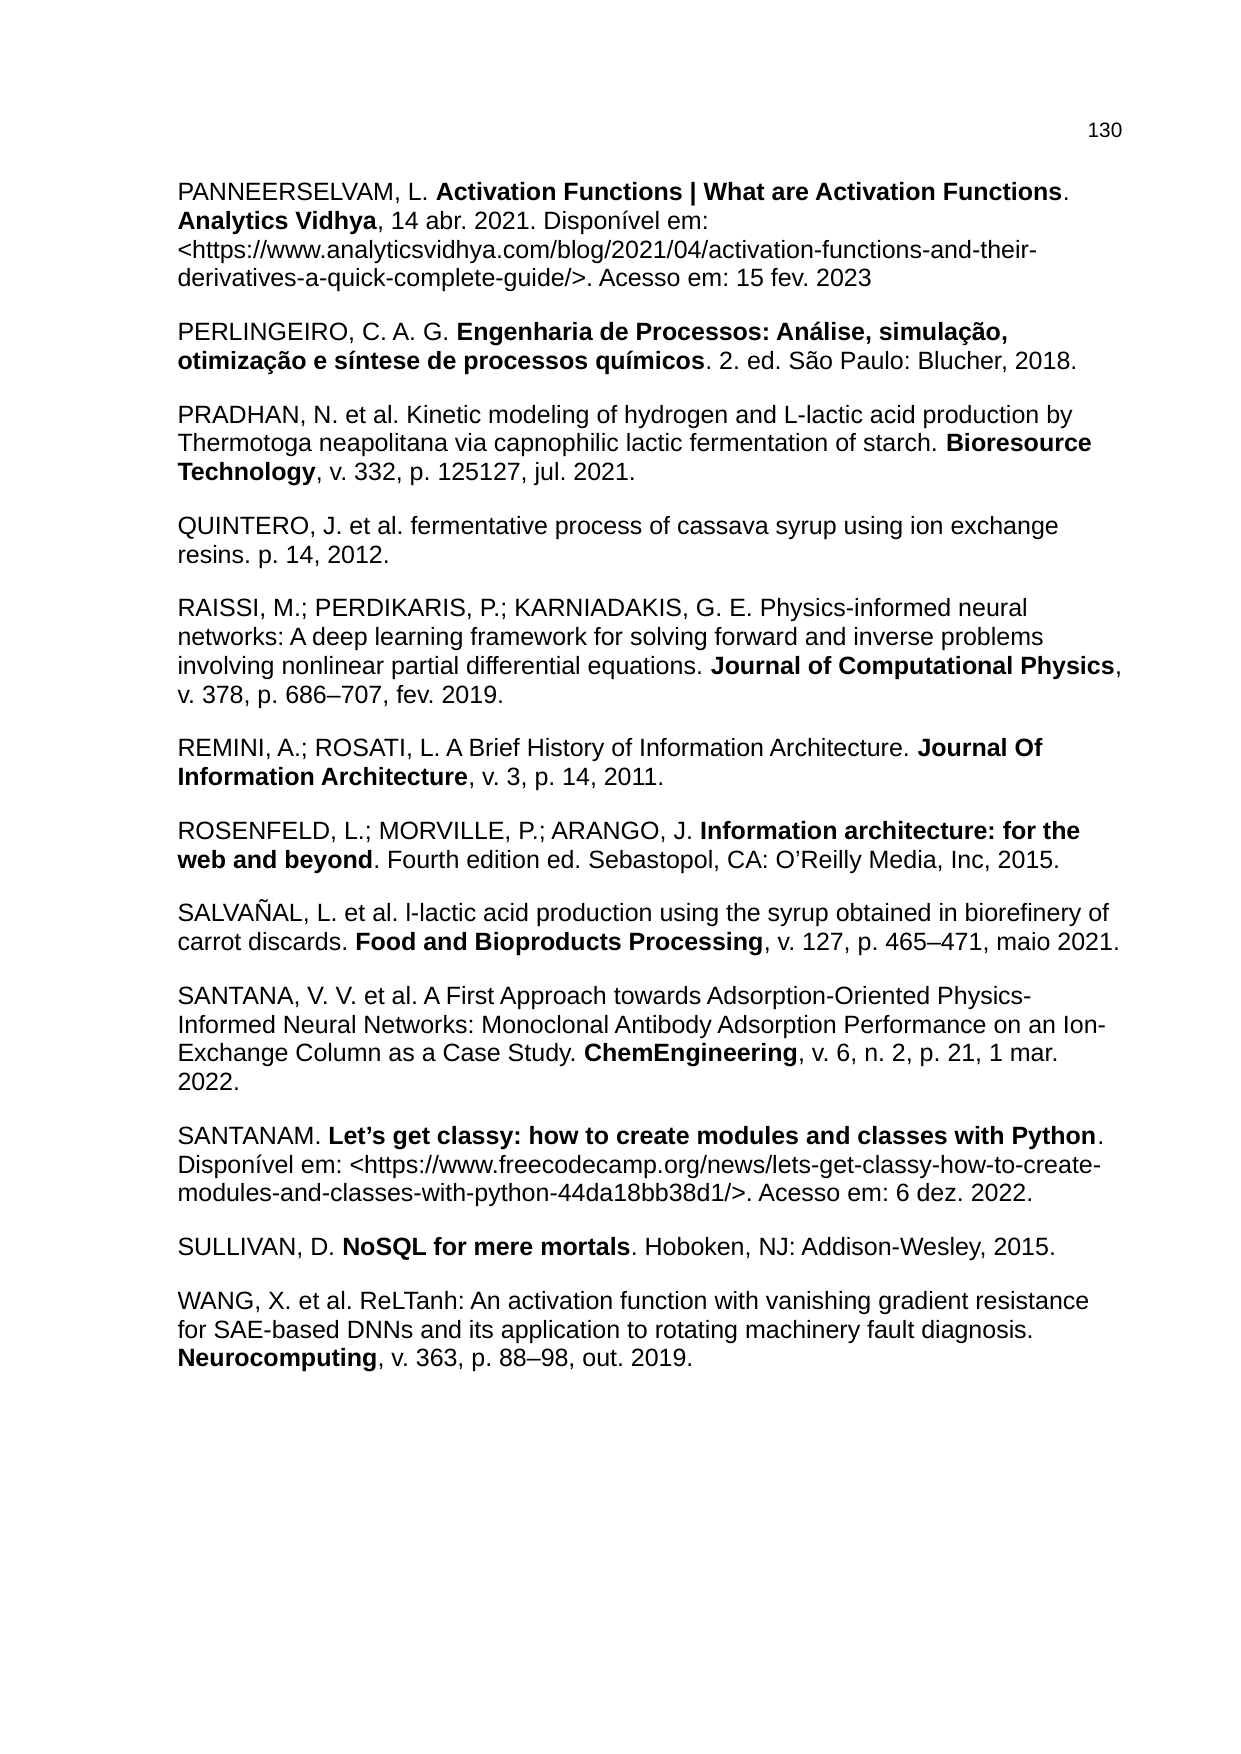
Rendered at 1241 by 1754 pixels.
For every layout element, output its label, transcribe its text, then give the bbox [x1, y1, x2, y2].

text QUINTERO, J. et al. fermentative process of cassava syrup using ion exchange resins. p. 14, 2012. [177, 511, 1122, 568]
text REMINI, A.; ROSATI, L. A Brief History of Information Architecture. Journal Of Information Architecture, v. 3, p. 14, 2011. [177, 733, 1122, 791]
text PERLINGEIRO, C. A. G. Engenharia de Processos: Análise, simulação, otimização e síntese de processos químicos. 2. ed. São Paulo: Blucher, 2018. [177, 317, 1122, 374]
text ROSENFELD, L.; MORVILLE, P.; ARANGO, J. Information architecture: for the web and beyond. Fourth edition ed. Sebastopol, CA: O’Reilly Media, Inc, 2015. [177, 816, 1122, 873]
text PRADHAN, N. et al. Kinetic modeling of hydrogen and L-lactic acid production by Thermotoga neapolitana via capnophilic lactic fermentation of starch. Bioresource Technology, v. 332, p. 125127, jul. 2021. [177, 399, 1122, 486]
text RAISSI, M.; PERDIKARIS, P.; KARNIADAKIS, G. E. Physics-informed neural networks: A deep learning framework for solving forward and inverse problems involving nonlinear partial differential equations. Journal of Computational Physics, v. 378, p. 686–707, fev. 2019. [177, 593, 1122, 708]
text SALVAÑAL, L. et al. l-lactic acid production using the syrup obtained in biorefinery of carrot discards. Food and Bioproducts Processing, v. 127, p. 465–471, maio 2021. [177, 898, 1122, 956]
text PANNEERSELVAM, L. Activation Functions | What are Activation Functions. Analytics Vidhya, 14 abr. 2021. Disponível em: <https://www.analyticsvidhya.com/blog/2021/04/activation-functions-and-their-derivatives-a-quick-complete-guide/>. Acesso em: 15 fev. 2023 [177, 177, 1122, 292]
text SANTANA, V. V. et al. A First Approach towards Adsorption-Oriented Physics-Informed Neural Networks: Monoclonal Antibody Adsorption Performance on an Ion-Exchange Column as a Case Study. ChemEngineering, v. 6, n. 2, p. 21, 1 mar. 2022. [177, 981, 1122, 1096]
text WANG, X. et al. ReLTanh: An activation function with vanishing gradient resistance for SAE-based DNNs and its application to rotating machinery fault diagnosis. Neurocomputing, v. 363, p. 88–98, out. 2019. [177, 1286, 1122, 1372]
text SANTANAM. Let’s get classy: how to create modules and classes with Python. Disponível em: <https://www.freecodecamp.org/news/lets-get-classy-how-to-create-modules-and-classes-with-python-44da18bb38d1/>. Acesso em: 6 dez. 2022. [177, 1121, 1122, 1207]
text SULLIVAN, D. NoSQL for mere mortals. Hoboken, NJ: Addison-Wesley, 2015. [177, 1232, 1122, 1261]
